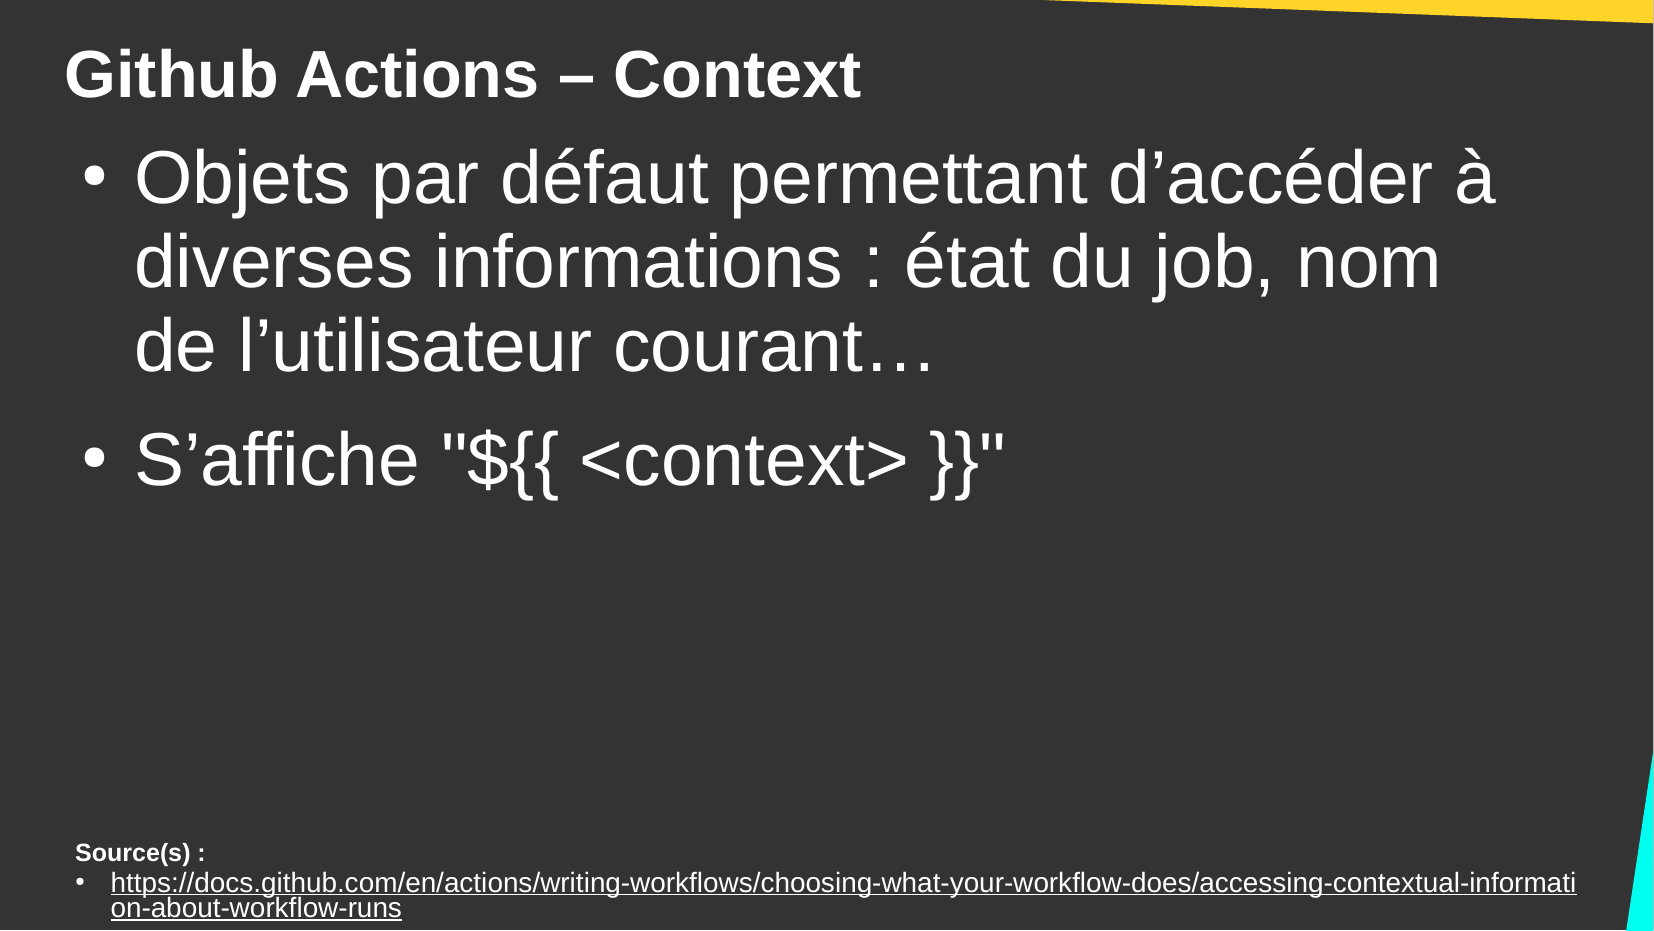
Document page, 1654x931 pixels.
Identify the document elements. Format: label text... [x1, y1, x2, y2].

list Objets par défaut permettant d’accéder à diverses informations : état du job, nom de l’utilisateur courant… S’affiche "${{ <context> }}" [63, 135, 1542, 544]
title Github Actions – Context [64, 37, 1471, 113]
text_box Source(s) : https://docs.github.com/en/actions/writing-workflows/choosing-what-your-workflow-does/accessing-contextual-information-about-workflow-runs [60, 799, 1607, 906]
text_box [1626, 745, 1654, 931]
text_box [1042, 0, 1654, 24]
